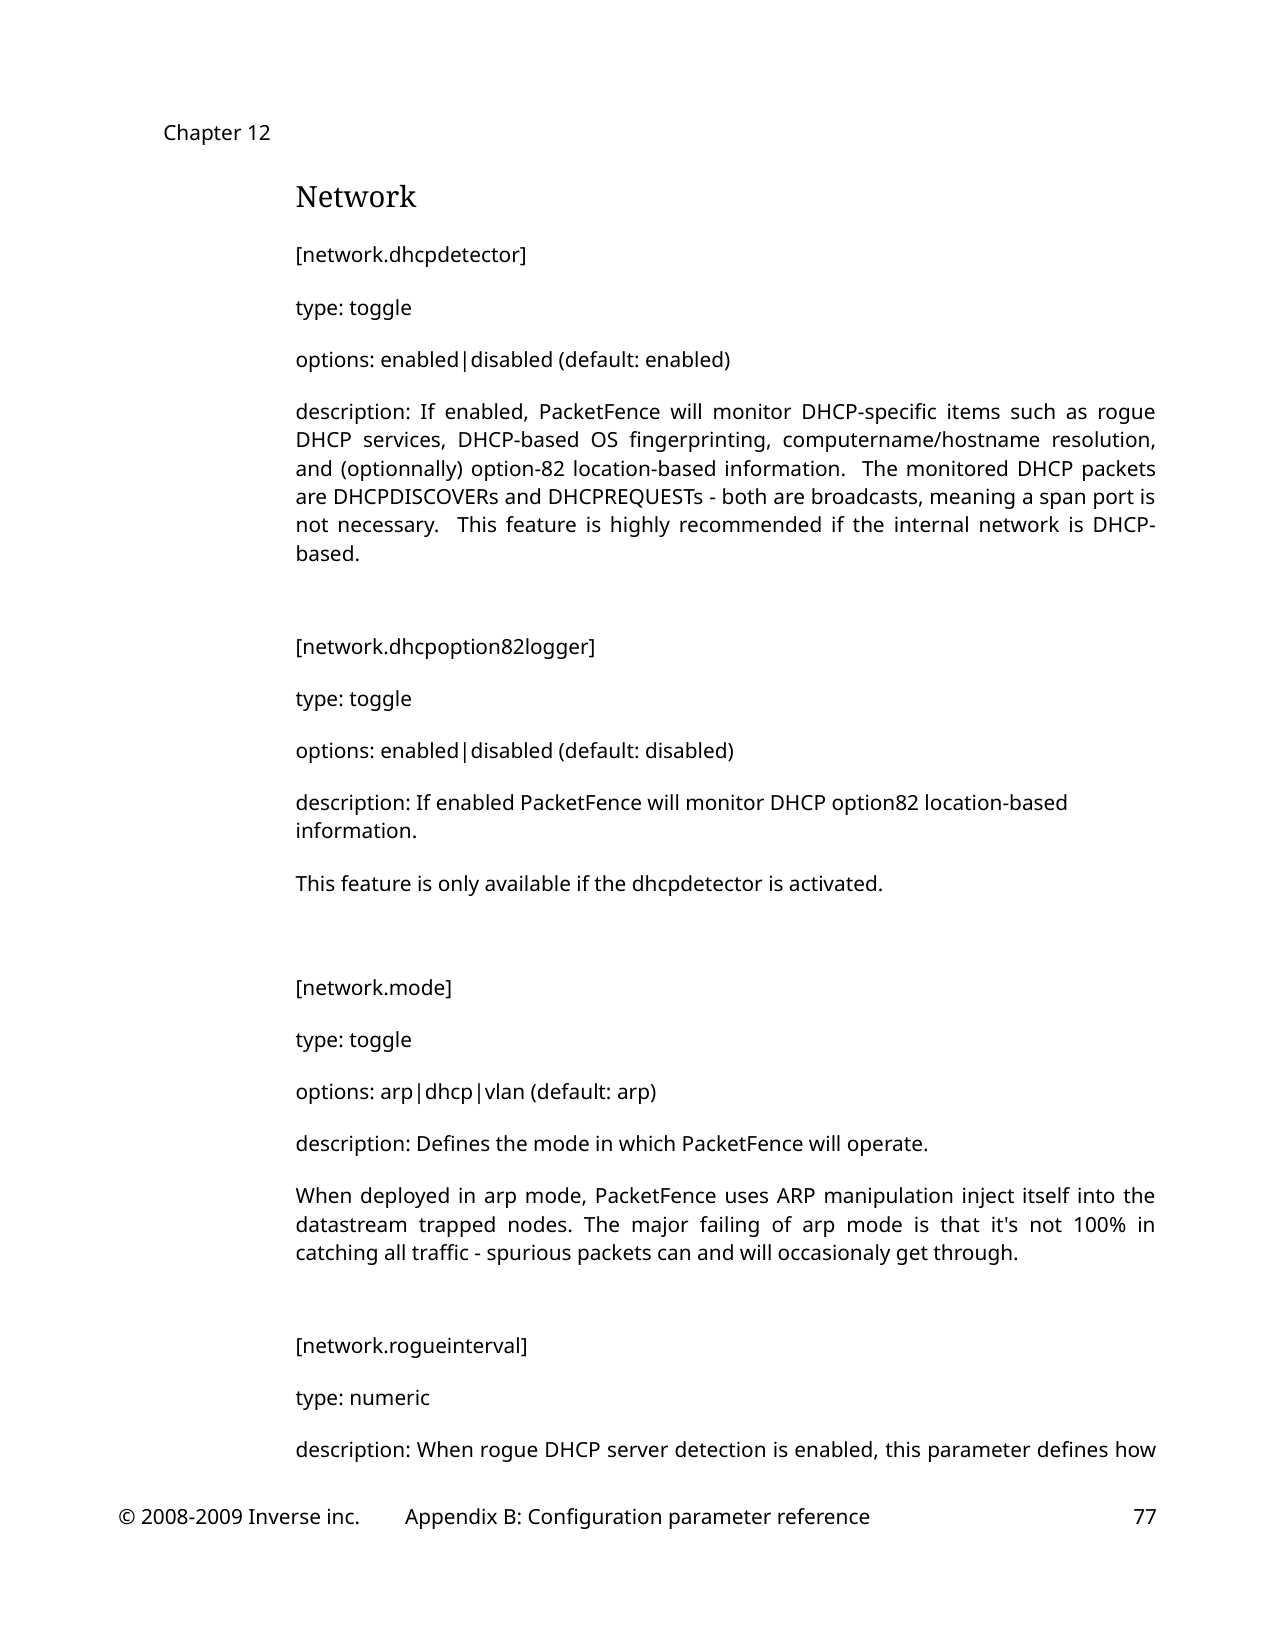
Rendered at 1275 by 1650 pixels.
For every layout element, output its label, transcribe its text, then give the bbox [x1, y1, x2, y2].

text description: Defines the mode in which PacketFence will operate. [295, 1129, 1157, 1158]
text type: toggle [295, 1025, 1157, 1053]
text type: numeric [295, 1383, 1157, 1412]
text options: enabled|disabled (default: enabled) [295, 345, 1157, 373]
text [network.mode] [295, 973, 1157, 1001]
text options: arp|dhcp|vlan (default: arp) [295, 1077, 1157, 1106]
text description: When rogue DHCP server detection is enabled, this parameter defines how [295, 1435, 1157, 1464]
subtitle Network [295, 176, 1157, 216]
text This feature is only available if the dhcpdetector is activated. [295, 869, 1157, 897]
text description: If enabled PacketFence will monitor DHCP option82 location-based information. [295, 788, 1157, 845]
text [network.dhcpoption82logger] [295, 632, 1157, 660]
text [network.rogueinterval] [295, 1331, 1157, 1359]
text [network.dhcpdetector] [295, 241, 1157, 269]
text description: If enabled, PacketFence will monitor DHCP-specific items such as rogue DHCP services, DHCP-based OS fingerprinting, computername/hostname resolution, and (optionnally) option-82 location-based information. The monitored DHCP packets are DHCPDISCOVERs and DHCPREQUESTs - both are broadcasts, meaning a span port is not necessary. This feature is highly recommended if the internal network is DHCP-based. [295, 397, 1157, 567]
text type: toggle [295, 293, 1157, 321]
text type: toggle [295, 684, 1157, 712]
text When deployed in arp mode, PacketFence uses ARP manipulation inject itself into the datastream trapped nodes. The major failing of arp mode is that it's not 100% in catching all traffic - spurious packets can and will occasionaly get through. [295, 1181, 1157, 1267]
text options: enabled|disabled (default: disabled) [295, 736, 1157, 764]
